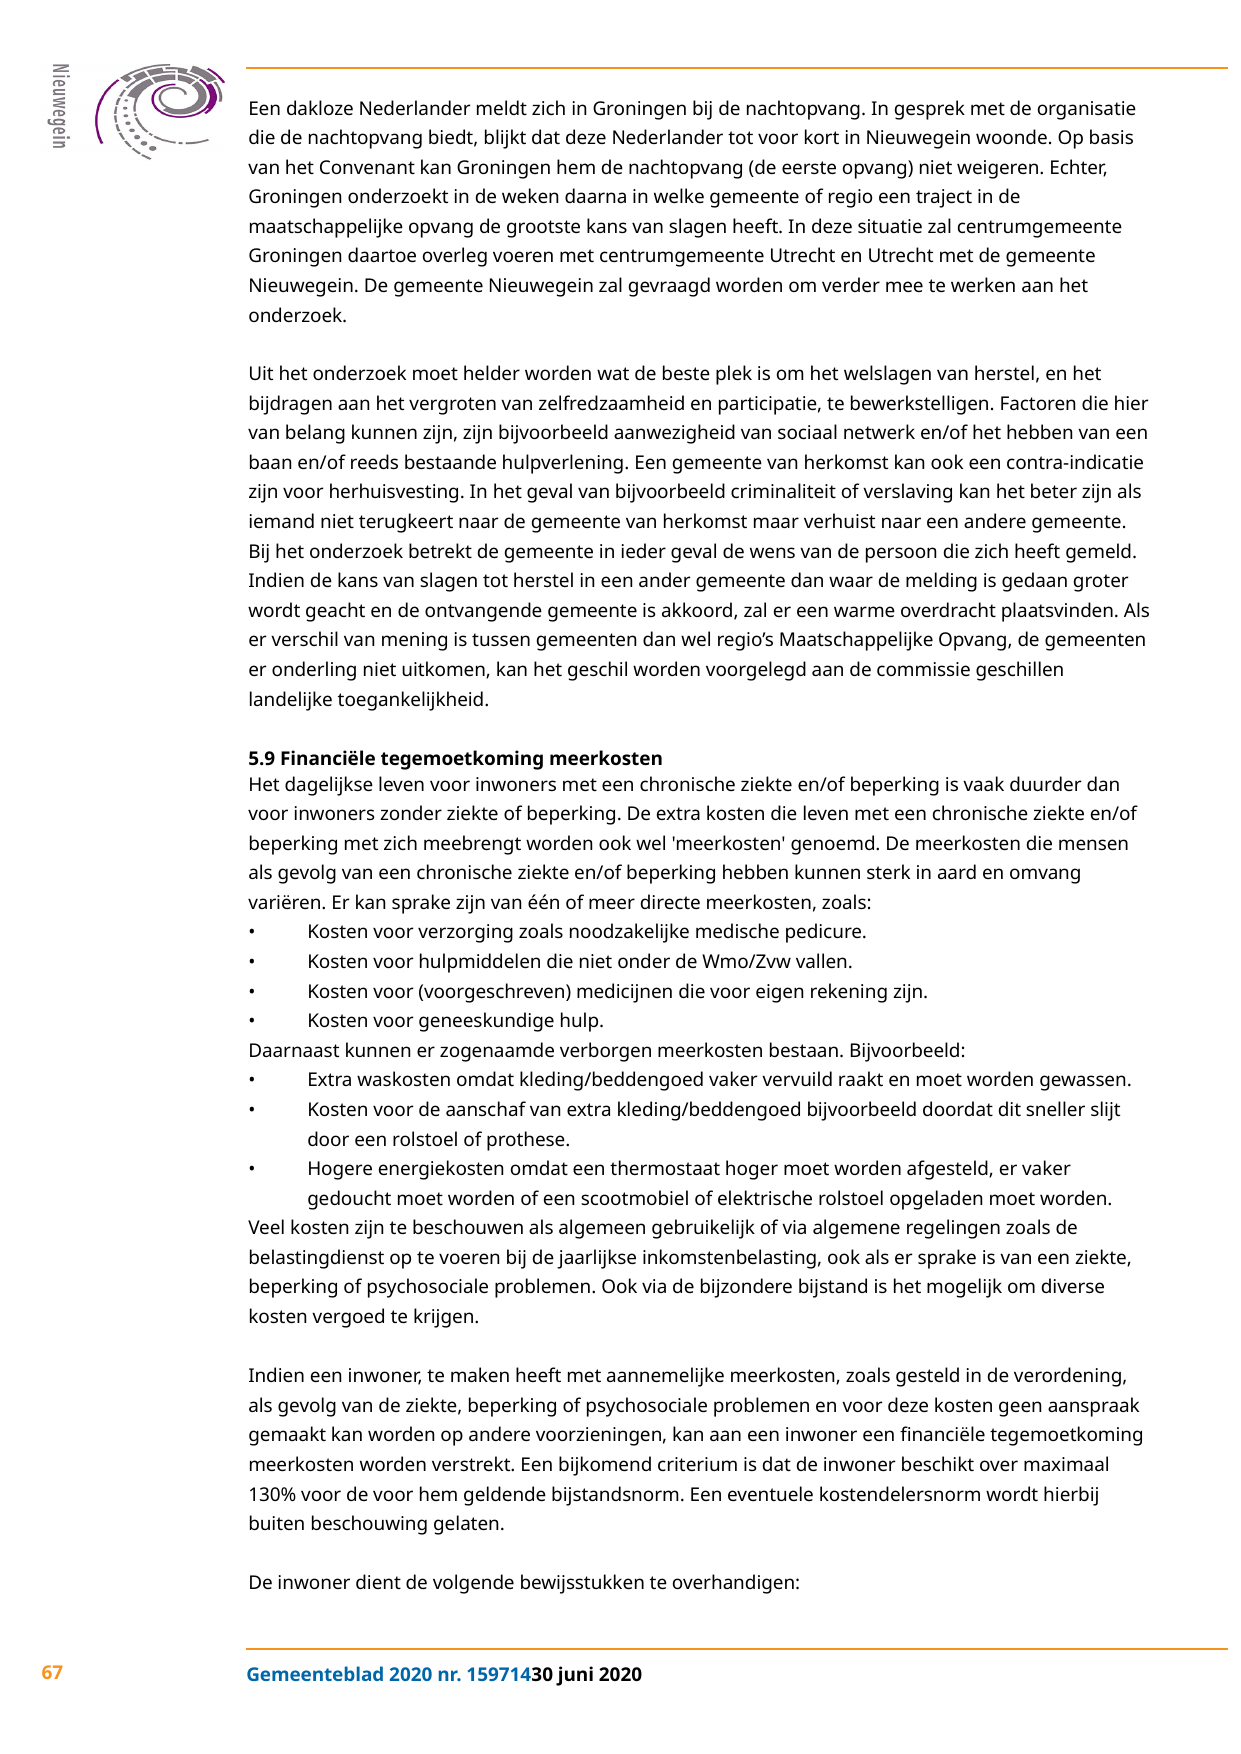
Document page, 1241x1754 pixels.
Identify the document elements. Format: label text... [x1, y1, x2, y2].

text 5.9 Financiële tegemoetkoming meerkosten [248, 745, 1152, 771]
table_header Een dakloze Nederlander meldt zich in Groningen bij de nachtopvang. In gesprek met de organisatie die de nachtopvang biedt, blijkt dat deze Nederlander tot voor kort in Nieuwegein woonde. Op basis van het Convenant kan Groningen hem de nachtopvang (de eerste opvang) niet weigeren. Echter, Groningen onderzoekt in de weken daarna in welke gemeente of regio een traject in de maatschappelijke opvang de grootste kans van slagen heeft. In deze situatie zal centrumgemeente Groningen daartoe overleg voeren met centrumgemeente Utrecht en Utrecht met de gemeente Nieuwegein. De gemeente Nieuwegein zal gevraagd worden om verder mee te werken aan het onderzoek. [248, 95, 1152, 328]
text Het dagelijkse leven voor inwoners met een chronische ziekte en/of beperking is vaak duurder dan voor inwoners zonder ziekte of beperking. De extra kosten die leven met een chronische ziekte en/of beperking met zich meebrengt worden ook wel 'meerkosten' genoemd. De meerkosten die mensen als gevolg van een chronische ziekte en/of beperking hebben kunnen sterk in aard en omvang variëren. Er kan sprake zijn van één of meer directe meerkosten, zoals: [248, 771, 1152, 915]
list Kosten voor (voorgeschreven) medicijnen die voor eigen rekening zijn. [248, 978, 1152, 1003]
list Kosten voor hulpmiddelen die niet onder de Wmo/Zvw vallen. [248, 948, 1152, 974]
list Kosten voor verzorging zoals noodzakelijke medische pedicure. [248, 919, 1152, 944]
text Indien een inwoner, te maken heeft met aannemelijke meerkosten, zoals gesteld in de verordening, als gevolg van de ziekte, beperking of psychosociale problemen en voor deze kosten geen aanspraak gemaakt kan worden op andere voorzieningen, kan aan een inwoner een financiële tegemoetkoming meerkosten worden verstrekt. Een bijkomend criterium is dat de inwoner beschikt over maximaal 130% voor de voor hem geldende bijstandsnorm. Een eventuele kostendelersnorm wordt hierbij buiten beschouwing gelaten. [248, 1362, 1152, 1536]
picture [41, 47, 231, 172]
text Uit het onderzoek moet helder worden wat de beste plek is om het welslagen van herstel, en het bijdragen aan het vergroten van zelfredzaamheid en participatie, te bewerkstelligen. Factoren die hier van belang kunnen zijn, zijn bijvoorbeeld aanwezigheid van sociaal netwerk en/of het hebben van een baan en/of reeds bestaande hulpverlening. Een gemeente van herkomst kan ook een contra-indicatie zijn voor herhuisvesting. In het geval van bijvoorbeeld criminaliteit of verslaving kan het beter zijn als iemand niet terugkeert naar de gemeente van herkomst maar verhuist naar een andere gemeente. Bij het onderzoek betrekt de gemeente in ieder geval de wens van de persoon die zich heeft gemeld. Indien de kans van slagen tot herstel in een ander gemeente dan waar de melding is gedaan groter wordt geacht en de ontvangende gemeente is akkoord, zal er een warme overdracht plaatsvinden. Als er verschil van mening is tussen gemeenten dan wel regio’s Maatschappelijke Opvang, de gemeenten er onderling niet uitkomen, kan het geschil worden voorgelegd aan de commissie geschillen landelijke toegankelijkheid. [248, 360, 1152, 712]
list Hogere energiekosten omdat een thermostaat hoger moet worden afgesteld, er vaker gedoucht moet worden of een scootmobiel of elektrische rolstoel opgeladen moet worden. [248, 1155, 1152, 1211]
text Veel kosten zijn te beschouwen als algemeen gebruikelijk of via algemene regelingen zoals de belastingdienst op te voeren bij de jaarlijkse inkomstenbelasting, ook als er sprake is van een ziekte, beperking of psychosociale problemen. Ook via de bijzondere bijstand is het mogelijk om diverse kosten vergoed te krijgen. [248, 1214, 1152, 1329]
list Extra waskosten omdat kleding/beddengoed vaker vervuild raakt en moet worden gewassen. [248, 1067, 1152, 1092]
text De inwoner dient de volgende bewijsstukken te overhandigen: [248, 1569, 1152, 1595]
list Kosten voor geneeskundige hulp. [248, 1007, 1152, 1033]
text Daarnaast kunnen er zogenaamde verborgen meerkosten bestaan. Bijvoorbeeld: [248, 1037, 1152, 1063]
list Kosten voor de aanschaf van extra kleding/beddengoed bijvoorbeeld doordat dit sneller slijt door een rolstoel of prothese. [248, 1096, 1152, 1151]
